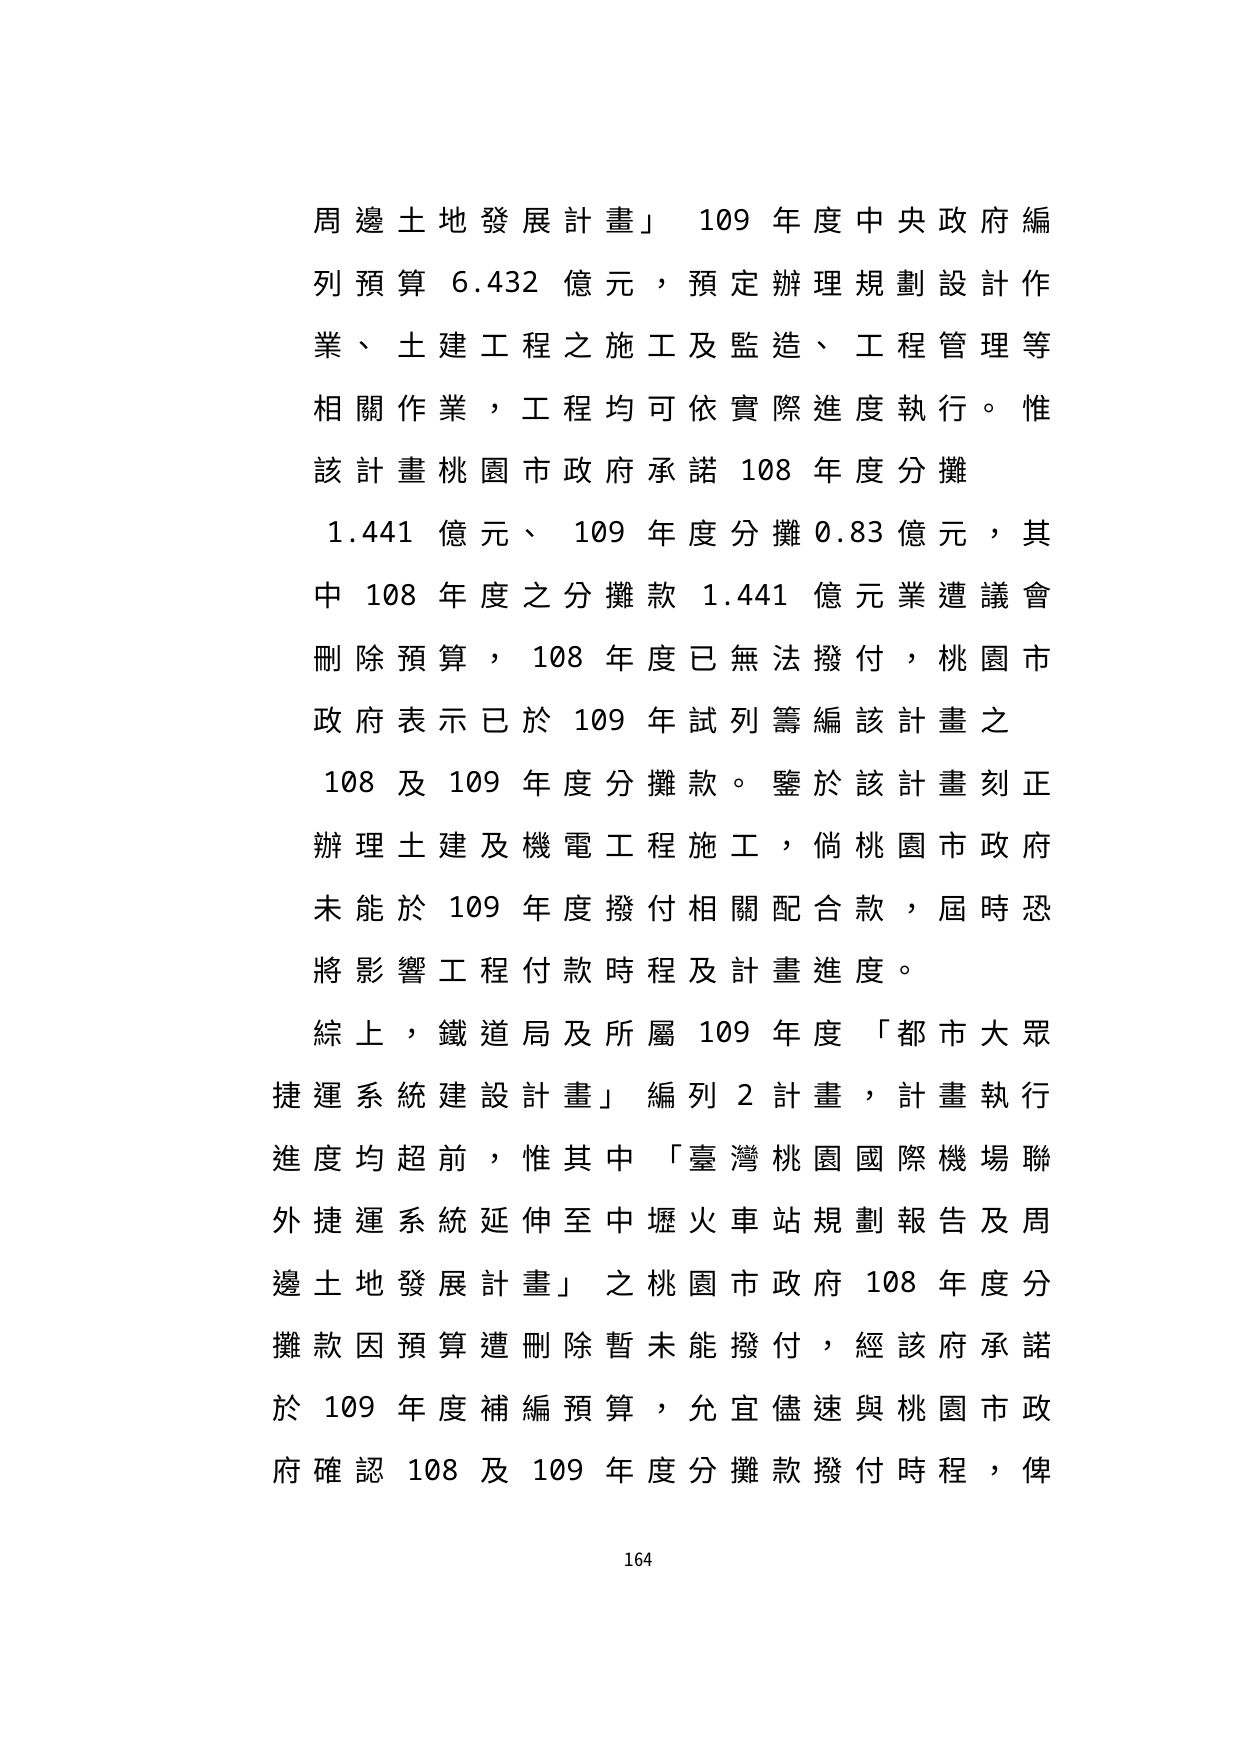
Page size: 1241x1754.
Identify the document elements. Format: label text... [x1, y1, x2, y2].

text 綜上，鐵道局及所屬109年度「都市大眾捷運系統建設計畫」編列2計畫，計畫執行進度均超前，惟其中「臺灣桃園國際機場聯外捷運系統延伸至中壢火車站規劃報告及周邊土地發展計畫」之桃園市政府108年度分攤款因預算遭刪除暫未能撥付，經該府承諾於109年度補編預算，允宜儘速與桃園市政府確認108及109年度分攤款撥付時程，俾 [241, 990, 1057, 1490]
text 周邊土地發展計畫」109年度中央政府編列預算6.432億元，預定辦理規劃設計作業、土建工程之施工及監造、工程管理等相關作業，工程均可依實際進度執行。惟該計畫桃園市政府承諾108年度分攤1.441億元、109年度分攤0.83億元，其中108年度之分攤款1.441億元業遭議會刪除預算，108年度已無法撥付，桃園市政府表示已於109年試列籌編該計畫之108及109年度分攤款。鑒於該計畫刻正辦理土建及機電工程施工，倘桃園市政府未能於109年度撥付相關配合款，屆時恐將影響工程付款時程及計畫進度。 [271, 177, 1057, 990]
